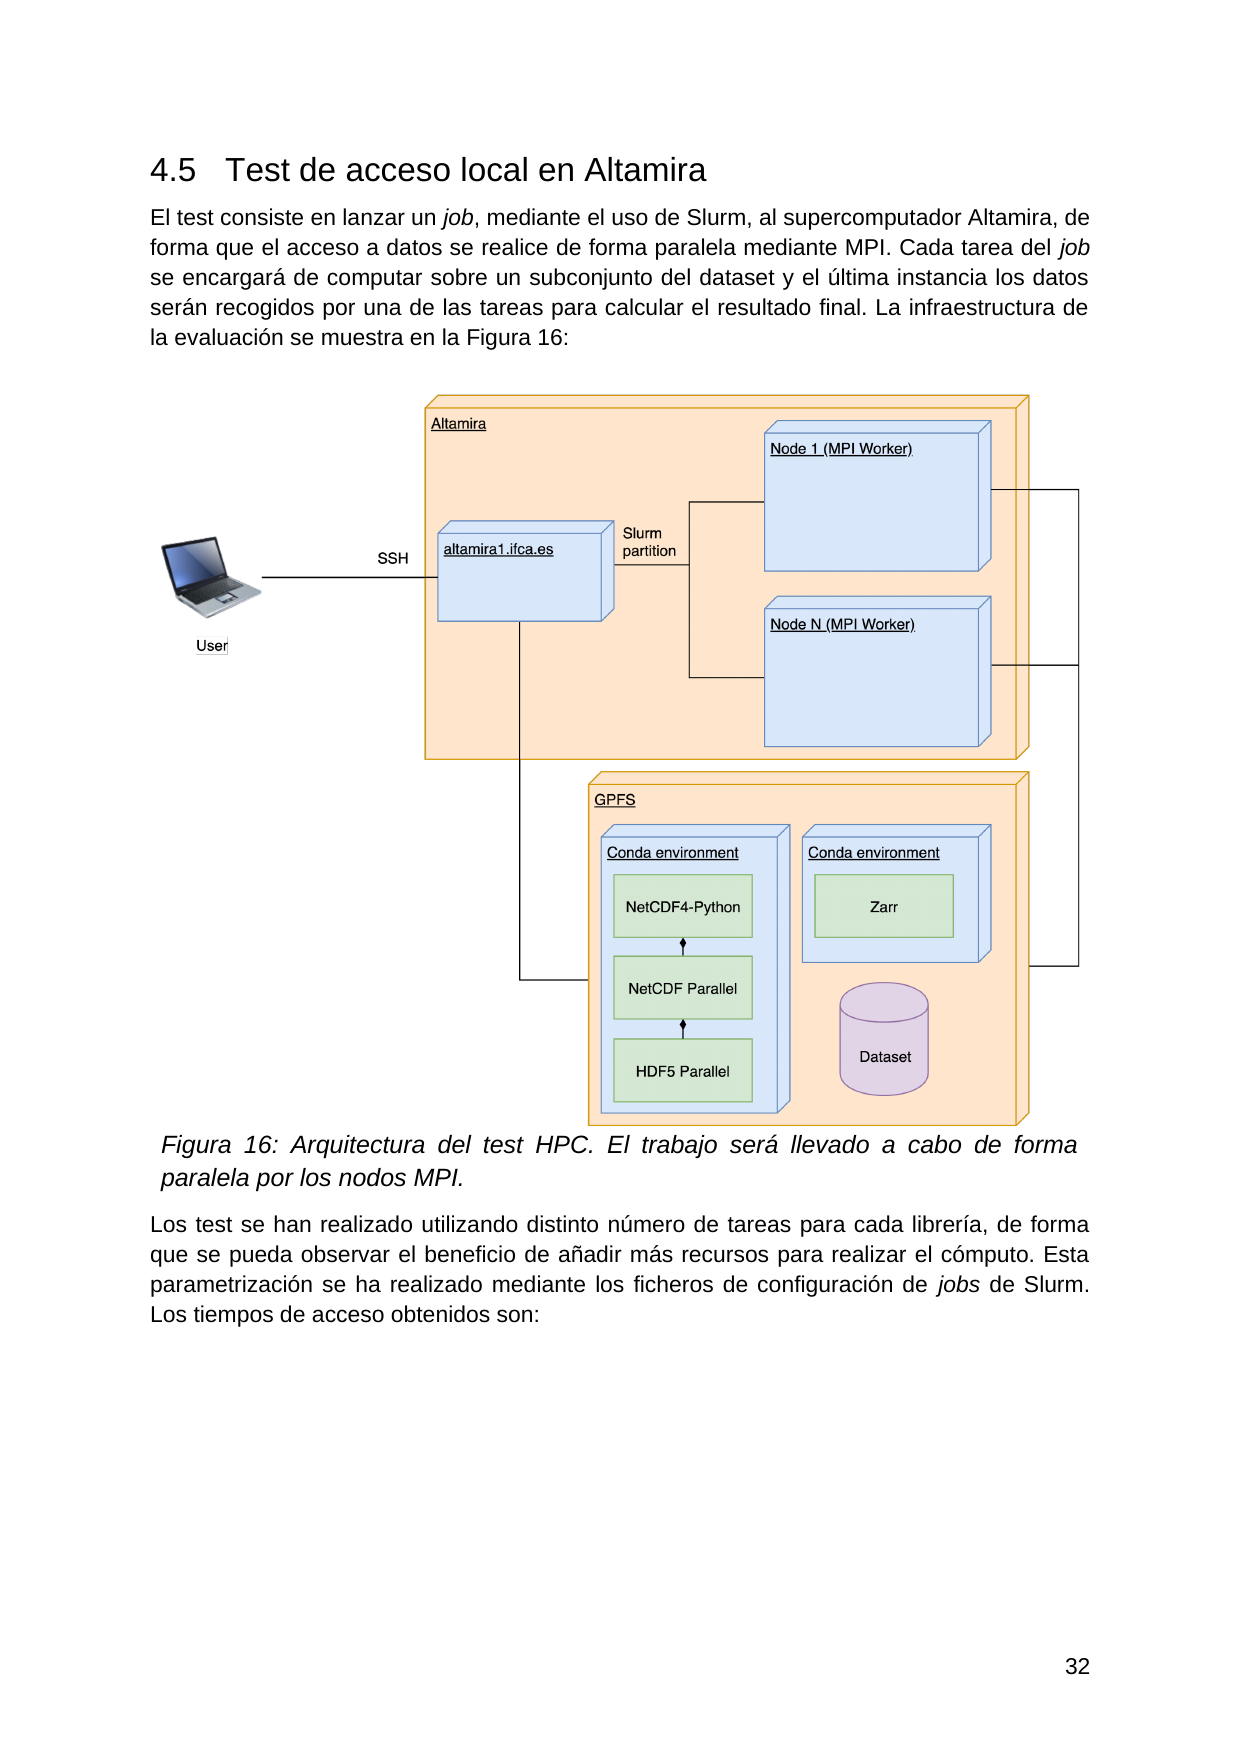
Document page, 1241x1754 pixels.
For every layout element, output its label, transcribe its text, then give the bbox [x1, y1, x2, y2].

picture [160, 394, 1080, 1126]
text Los test se han realizado utilizando distinto número de tareas para cada librería, de forma que se pueda observar el beneficio de añadir más recursos para realizar el cómputo. Esta parametrización se ha realizado mediante los ficheros de configuración de jobs de Slurm. Los tiempos de acceso obtenidos son: [150, 1211, 1090, 1328]
text El test consiste en lanzar un job, mediante el uso de Slurm, al supercomputador Altamira, de forma que el acceso a datos se realice de forma paralela mediante MPI. Cada tarea del job se encargará de computar sobre un subconjunto del dataset y el última instancia los datos serán recogidos por una de las tareas para calcular el resultado final. La infraestructura de la evaluación se muestra en la Figura 16: [150, 203, 1090, 351]
text Figura 16: Arquitectura del test HPC. El trabajo será llevado a cabo de forma paralela por los nodos MPI. [161, 1126, 1079, 1192]
subtitle Test de acceso local en Altamira [150, 150, 1090, 188]
